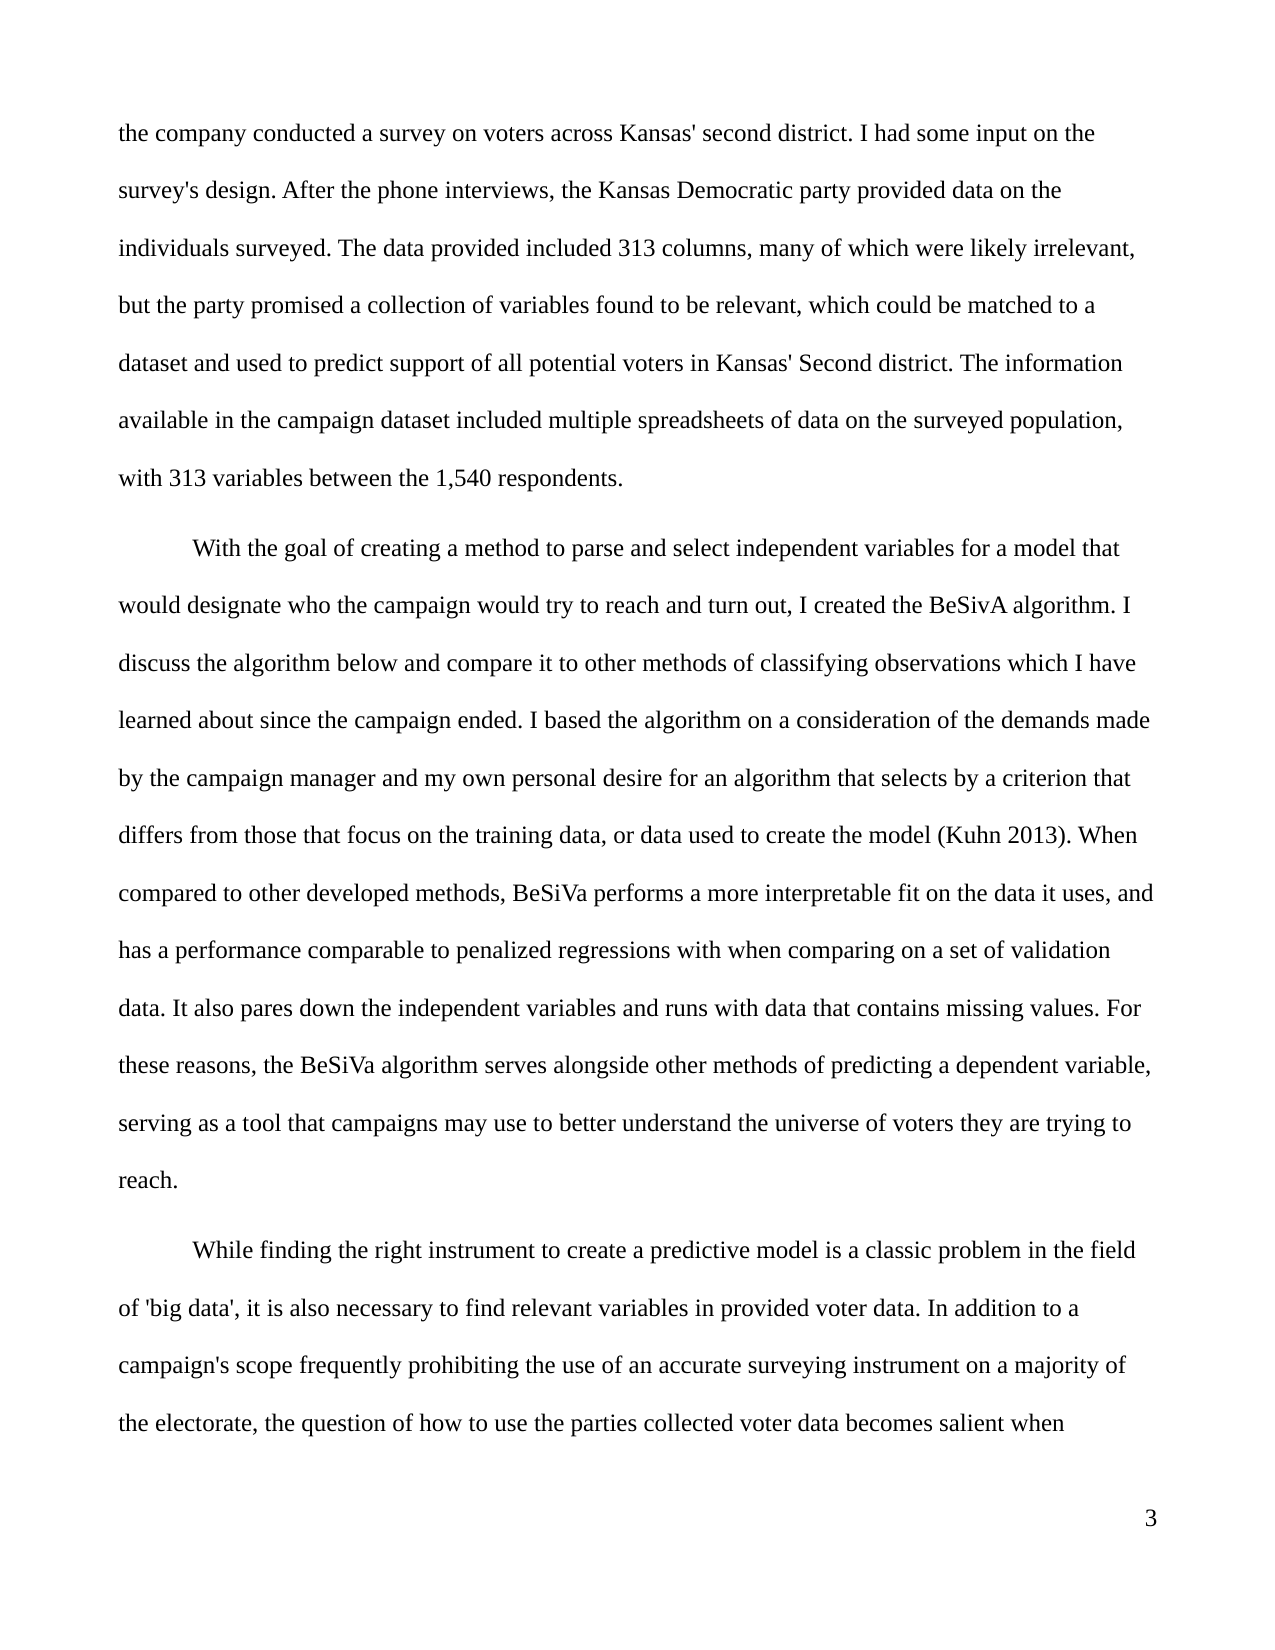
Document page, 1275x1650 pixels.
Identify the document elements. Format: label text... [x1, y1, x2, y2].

text While finding the right instrument to create a predictive model is a classic problem in the field of 'big data', it is also necessary to find relevant variables in provided voter data. In addition to a campaign's scope frequently prohibiting the use of an accurate surveying instrument on a majority of the electorate, the question of how to use the parties collected voter data becomes salient when [118, 1236, 1157, 1437]
text With the goal of creating a method to parse and select independent variables for a model that would designate who the campaign would try to reach and turn out, I created the BeSivA algorithm. I discuss the algorithm below and compare it to other methods of classifying observations which I have learned about since the campaign ended. I based the algorithm on a consideration of the demands made by the campaign manager and my own personal desire for an algorithm that selects by a criterion that differs from those that focus on the training data, or data used to create the model (Kuhn 2013). When compared to other developed methods, BeSiVa performs a more interpretable fit on the data it uses, and has a performance comparable to penalized regressions with when comparing on a set of validation data. It also pares down the independent variables and runs with data that contains missing values. For these reasons, the BeSiVa algorithm serves alongside other methods of predicting a dependent variable, serving as a tool that campaigns may use to better understand the universe of voters they are trying to reach. [118, 533, 1157, 1194]
text the company conducted a survey on voters across Kansas' second district. I had some input on the survey's design. After the phone interviews, the Kansas Democratic party provided data on the individuals surveyed. The data provided included 313 columns, many of which were likely irrelevant, but the party promised a collection of variables found to be relevant, which could be matched to a dataset and used to predict support of all potential voters in Kansas' Second district. The information available in the campaign dataset included multiple spreadsheets of data on the surveyed population, with 313 variables between the 1,540 respondents. [118, 118, 1157, 492]
